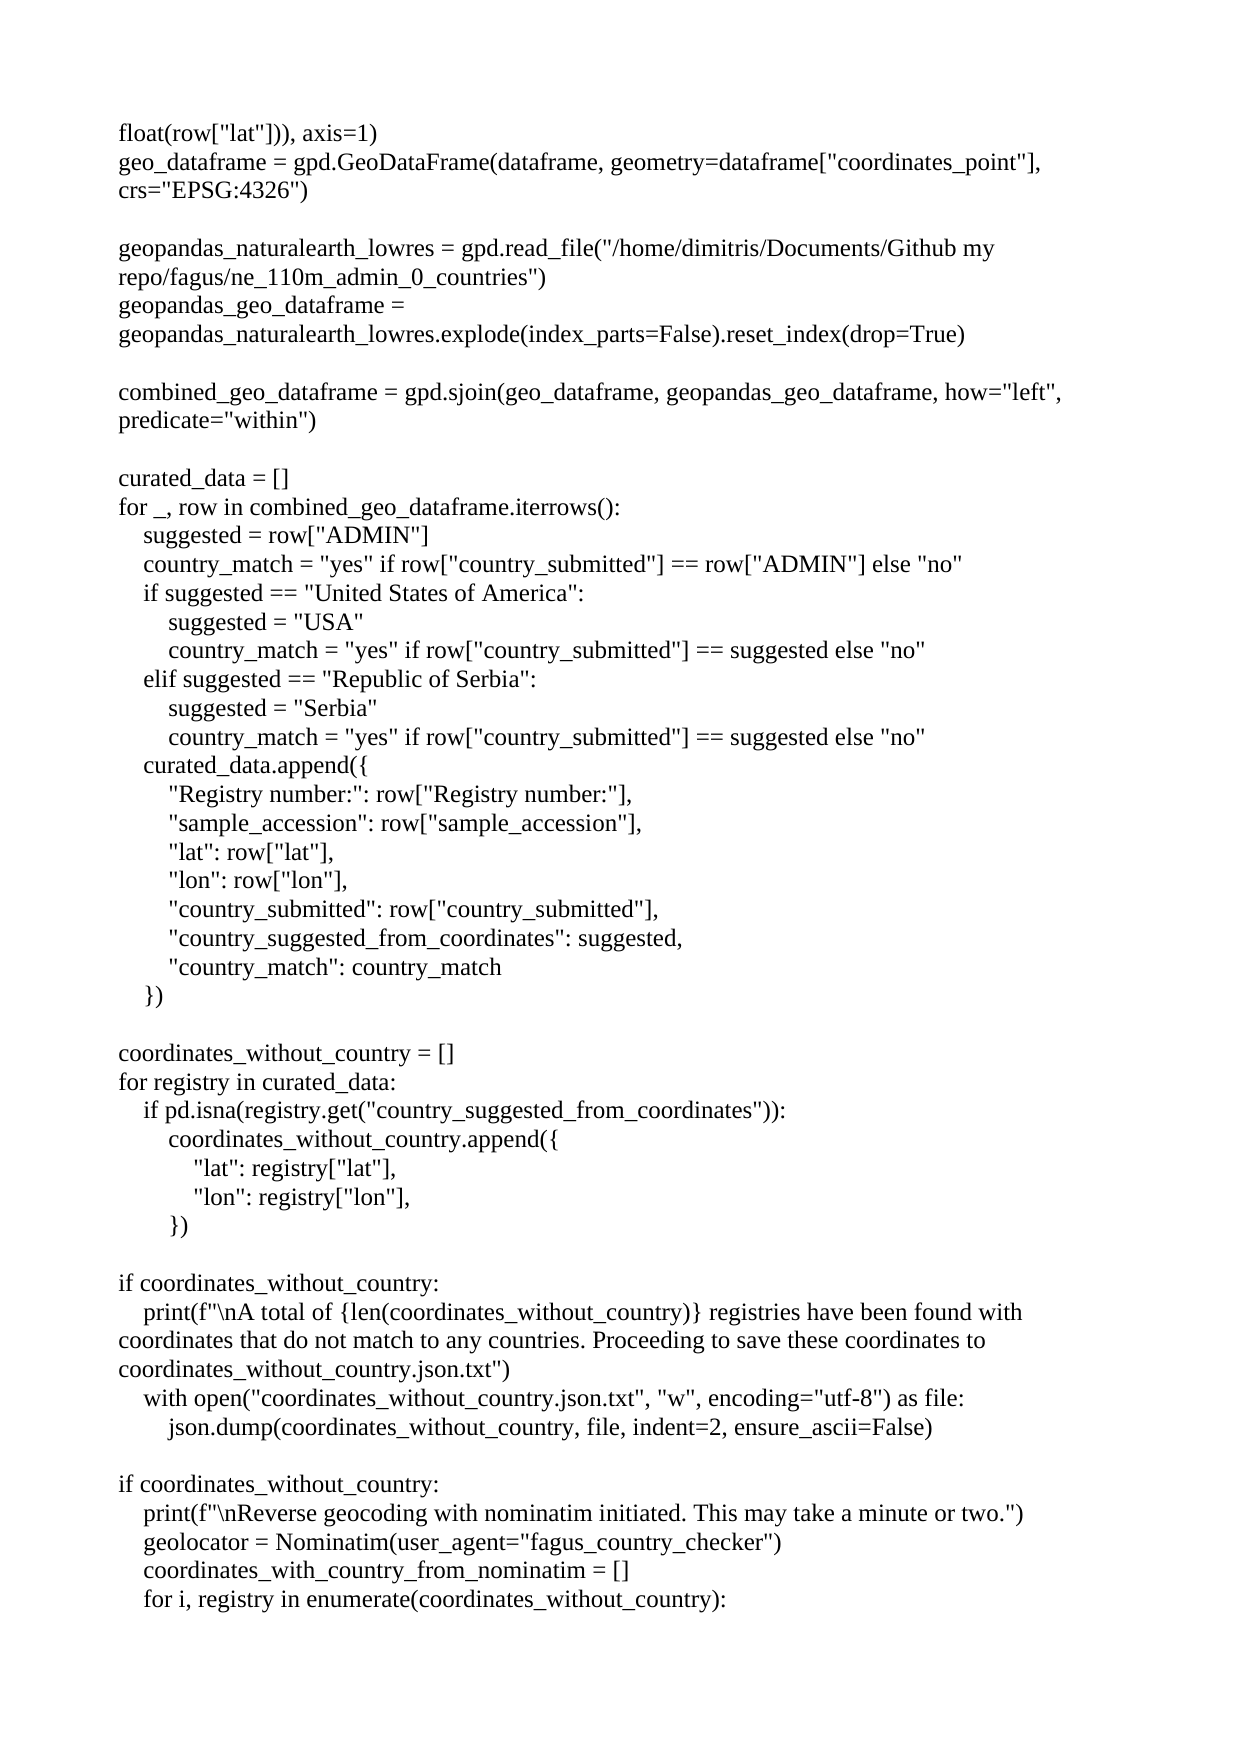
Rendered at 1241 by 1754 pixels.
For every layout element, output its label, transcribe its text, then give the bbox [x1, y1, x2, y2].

text combined_geo_dataframe = gpd.sjoin(geo_dataframe, geopandas_geo_dataframe, how="left", predicate="within") [118, 377, 1122, 434]
text }) [118, 1211, 1122, 1239]
text "lon": row["lon"], [118, 866, 1122, 894]
text float(row["lat"])), axis=1) [118, 118, 1122, 147]
text coordinates_without_country.append({ [118, 1124, 1122, 1153]
text for i, registry in enumerate(coordinates_without_country): [118, 1584, 1122, 1613]
text "country_suggested_from_coordinates": suggested, [118, 923, 1122, 952]
text country_match = "yes" if row["country_submitted"] == suggested else "no" [118, 636, 1122, 664]
text "Registry number:": row["Registry number:"], [118, 779, 1122, 808]
text geo_dataframe = gpd.GeoDataFrame(dataframe, geometry=dataframe["coordinates_point"], crs="EPSG:4326") [118, 147, 1122, 204]
text if suggested == "United States of America": [118, 578, 1122, 607]
text "lon": registry["lon"], [118, 1182, 1122, 1211]
text if pd.isna(registry.get("country_suggested_from_coordinates")): [118, 1096, 1122, 1124]
text geolocator = Nominatim(user_agent="fagus_country_checker") [118, 1527, 1122, 1556]
text for registry in curated_data: [118, 1067, 1122, 1096]
text with open("coordinates_without_country.json.txt", "w", encoding="utf-8") as file: [118, 1383, 1122, 1412]
text country_match = "yes" if row["country_submitted"] == suggested else "no" [118, 722, 1122, 751]
text for _, row in combined_geo_dataframe.iterrows(): [118, 492, 1122, 521]
text curated_data.append({ [118, 751, 1122, 779]
text "lat": row["lat"], [118, 837, 1122, 866]
text if coordinates_without_country: [118, 1268, 1122, 1297]
text coordinates_without_country = [] [118, 1038, 1122, 1067]
text print(f"\nReverse geocoding with nominatim initiated. This may take a minute or two.") [118, 1498, 1122, 1527]
text "country_match": country_match [118, 952, 1122, 981]
text coordinates_with_country_from_nominatim = [] [118, 1556, 1122, 1584]
text "lat": registry["lat"], [118, 1153, 1122, 1182]
text suggested = row["ADMIN"] [118, 521, 1122, 549]
text geopandas_naturalearth_lowres = gpd.read_file("/home/dimitris/Documents/Github my repo/fagus/ne_110m_admin_0_countries") [118, 233, 1122, 291]
text suggested = "Serbia" [118, 693, 1122, 722]
text curated_data = [] [118, 463, 1122, 492]
text print(f"\nA total of {len(coordinates_without_country)} registries have been found with coordinates that do not match to any countries. Proceeding to save these coordinates to coordinates_without_country.json.txt") [118, 1297, 1122, 1383]
text json.dump(coordinates_without_country, file, indent=2, ensure_ascii=False) [118, 1412, 1122, 1441]
text geopandas_geo_dataframe = geopandas_naturalearth_lowres.explode(index_parts=False).reset_index(drop=True) [118, 291, 1122, 348]
text "sample_accession": row["sample_accession"], [118, 808, 1122, 837]
text elif suggested == "Republic of Serbia": [118, 664, 1122, 693]
text suggested = "USA" [118, 607, 1122, 636]
text country_match = "yes" if row["country_submitted"] == row["ADMIN"] else "no" [118, 549, 1122, 578]
text }) [118, 981, 1122, 1009]
text "country_submitted": row["country_submitted"], [118, 894, 1122, 923]
text if coordinates_without_country: [118, 1469, 1122, 1498]
